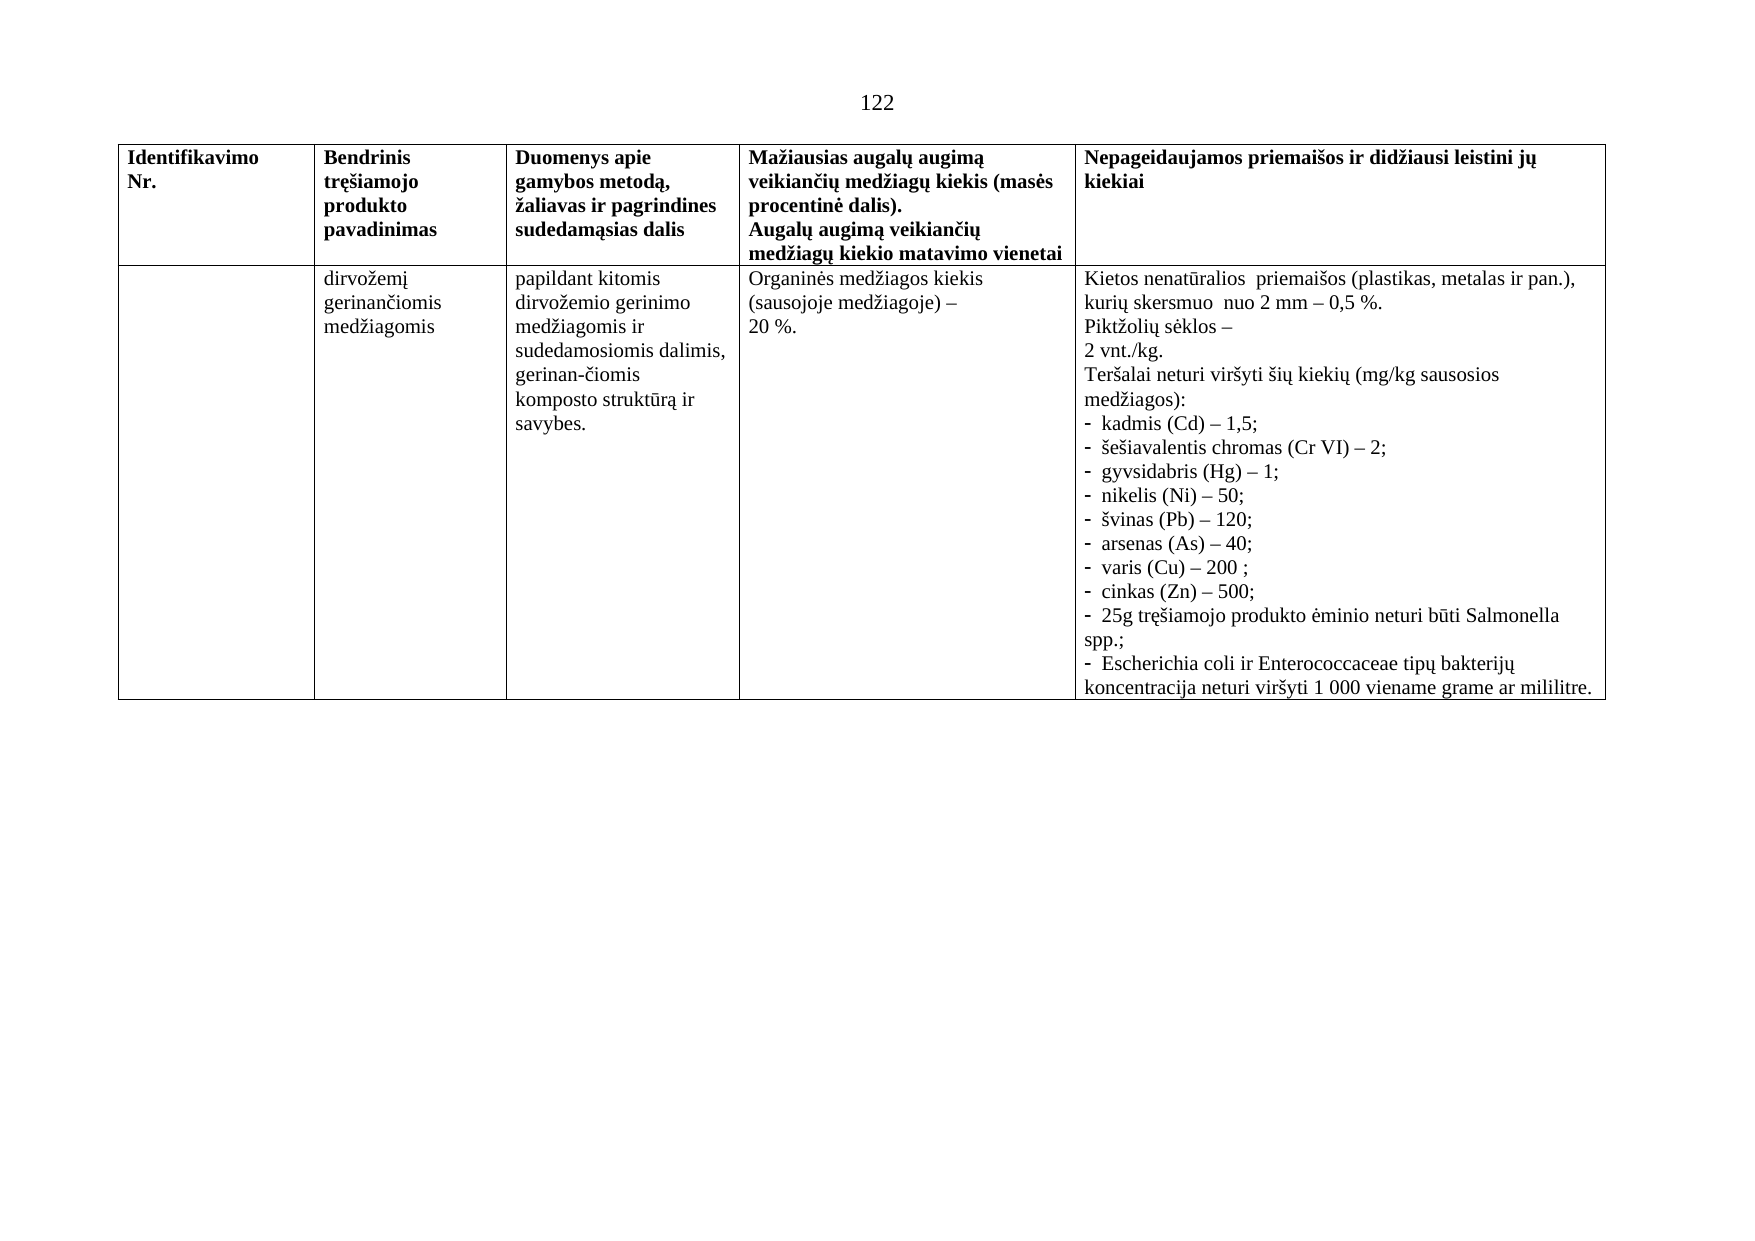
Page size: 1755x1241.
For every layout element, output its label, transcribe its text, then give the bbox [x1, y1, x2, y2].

table_cell dirvožemį gerinančiomis medžiagomis [315, 266, 506, 699]
table_header Mažiausias augalų augimą veikiančių medžiagų kiekis (masės procentinė dalis). Augalų augimą veikiančių medžiagų kiekio matavimo vienetai [740, 145, 1075, 265]
table_cell Organinės medžiagos kiekis (sausojoje medžiagoje) – 20 %. [740, 266, 1075, 699]
table_cell papildant kitomis dirvožemio gerinimo medžiagomis ir sudedamosiomis dalimis, gerinan-čiomis komposto struktūrą ir savybes. [507, 266, 739, 699]
table_cell [119, 266, 314, 699]
table_header Nepageidaujamos priemaišos ir didžiausi leistini jų kiekiai [1076, 145, 1605, 265]
table_header Identifikavimo Nr. [119, 145, 314, 265]
table_header Duomenys apie gamybos metodą, žaliavas ir pagrindines sudedamąsias dalis [507, 145, 739, 265]
table_cell Kietos nenatūralios priemaišos (plastikas, metalas ir pan.), kurių skersmuo nuo 2 mm – 0,5 %. Piktžolių sėklos – 2 vnt./kg. Teršalai neturi viršyti šių kiekių (mg/kg sausosios medžiagos): kadmis (Cd) – 1,5; šešiavalentis chromas (Cr VI) – 2; gyvsidabris (Hg) – 1; nikelis (Ni) – 50; švinas (Pb) – 120; arsenas (As) – 40; varis (Cu) – 200 ; cinkas (Zn) – 500; 25g tręšiamojo produkto ėminio neturi būti Salmonella spp.; Escherichia coli ir Enterococcaceae tipų bakterijų koncentracija neturi viršyti 1 000 viename grame ar mililitre. [1076, 266, 1605, 699]
table_header Bendrinis tręšiamojo produkto pavadinimas [315, 145, 506, 265]
